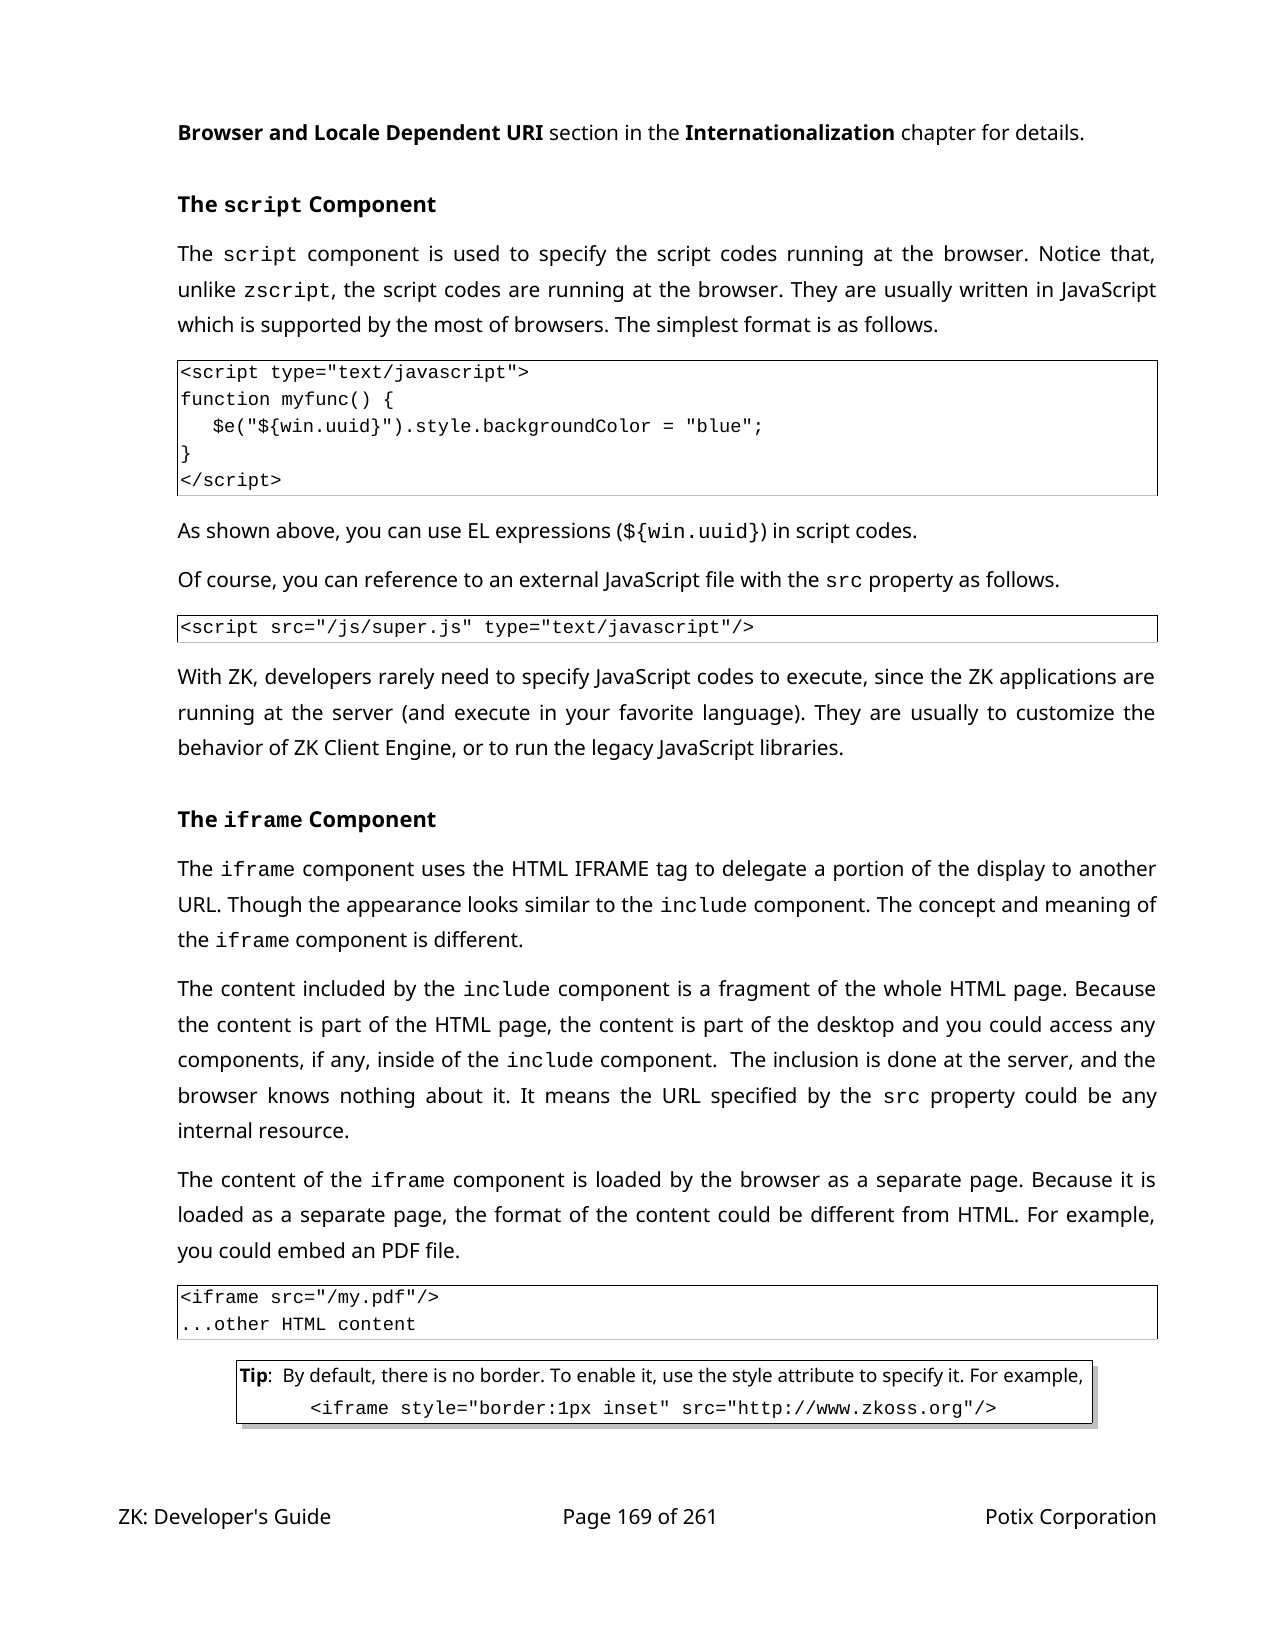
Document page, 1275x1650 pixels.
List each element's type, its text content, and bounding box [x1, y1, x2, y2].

text The iframe component uses the HTML IFRAME tag to delegate a portion of the display to another URL. Though the appearance looks similar to the include component. The concept and meaning of the iframe component is different. [177, 854, 1157, 954]
text As shown above, you can use EL expressions (${win.uuid}) in script codes. [177, 516, 1157, 545]
text Of course, you can reference to an external JavaScript file with the src property as follows. [177, 565, 1157, 594]
text Tip: By default, there is no border. To enable it, use the style attribute to specify it. For example, <iframe style="border:1px inset" src="http://www.zkoss.org"/> [237, 1361, 1092, 1423]
text } [178, 441, 1157, 465]
text <script type="text/javascript"> [178, 361, 1157, 384]
text The content included by the include component is a fragment of the whole HTML page. Because the content is part of the HTML page, the content is part of the desktop and you could access any components, if any, inside of the include component. The inclusion is done at the server, and the browser knows nothing about it. It means the URL specified by the src property could be any internal resource. [177, 974, 1157, 1144]
text <script src="/js/super.js" type="text/javascript"/> [178, 616, 1157, 642]
text The content of the iframe component is loaded by the browser as a separate page. Because it is loaded as a separate page, the format of the content could be different from HTML. For example, you could embed an PDF file. [177, 1165, 1157, 1264]
subtitle The script Component [177, 189, 1157, 219]
text Browser and Locale Dependent URI section in the Internationalization chapter for details. [177, 118, 1157, 146]
text function myfunc() { [178, 387, 1157, 411]
text The script component is used to specify the script codes running at the browser. Notice that, unlike zscript, the script codes are running at the browser. They are usually written in JavaScript which is supported by the most of browsers. The simplest format is as follows. [177, 239, 1157, 339]
text $e("${win.uuid}").style.backgroundColor = "blue"; [178, 414, 1157, 438]
text With ZK, developers rarely need to specify JavaScript codes to execute, since the ZK applications are running at the server (and execute in your favorite language). They are usually to customize the behavior of ZK Client Engine, or to run the legacy JavaScript libraries. [177, 662, 1157, 761]
text </script> [178, 468, 1157, 495]
text ...other HTML content [178, 1312, 1157, 1339]
subtitle The iframe Component [177, 803, 1157, 834]
text <iframe src="/my.pdf"/> [178, 1286, 1157, 1309]
